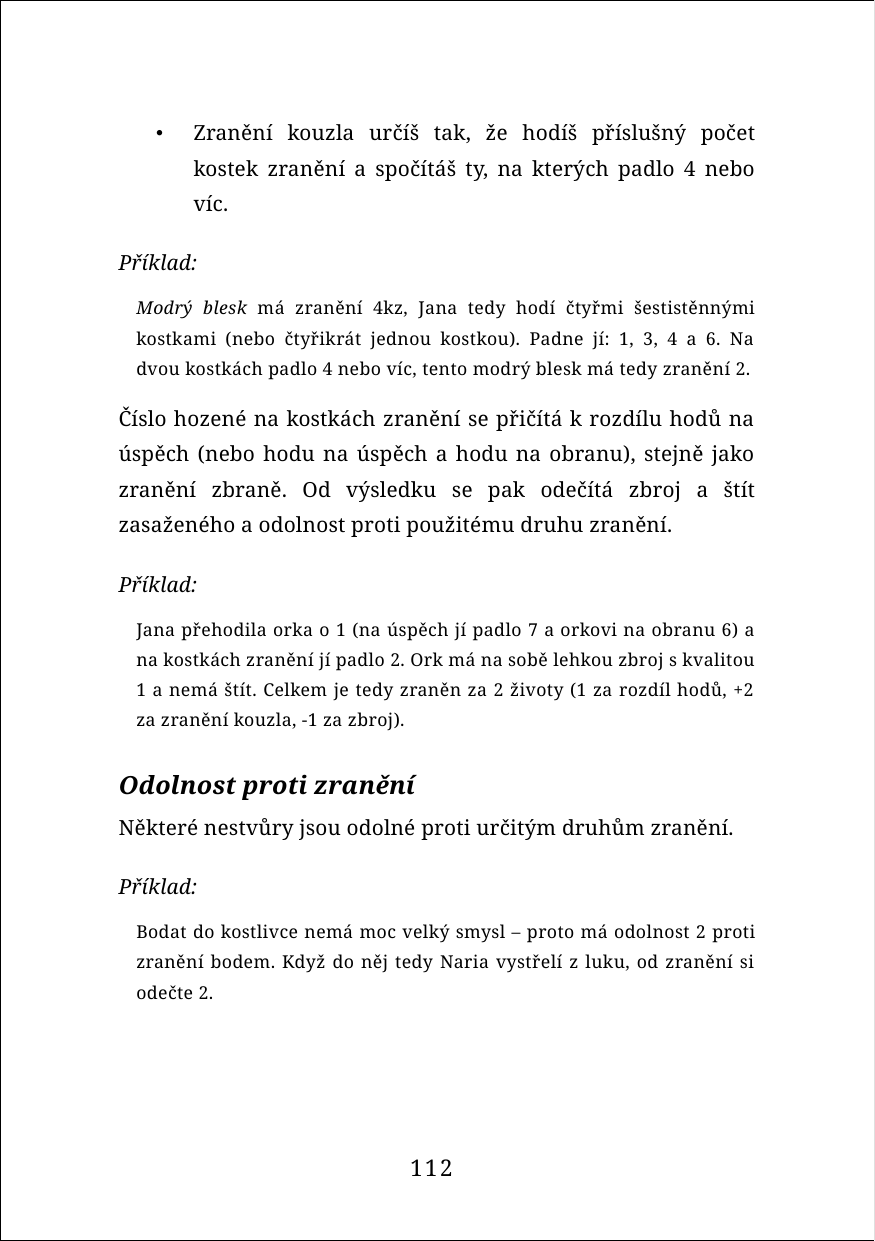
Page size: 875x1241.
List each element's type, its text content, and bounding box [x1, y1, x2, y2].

text Příklad: [118, 570, 756, 598]
text Některé nestvůry jsou odolné proti určitým druhům zranění. [118, 813, 756, 842]
text Jana přehodila orka o 1 (na úspěch jí padlo 7 a orkovi na obranu 6) a na kostkách zranění jí padlo 2. Ork má na sobě lehkou zbroj s kvalitou 1 a nemá štít. Celkem je tedy zraněn za 2 životy (1 za rozdíl hodů, +2 za zranění kouzla, -1 za zbroj). [136, 617, 756, 732]
subtitle Odolnost proti zranění [118, 767, 756, 801]
text Modrý blesk má zranění 4kz, Jana tedy hodí čtyřmi šestistěnnými kostkami (nebo čtyřikrát jednou kostkou). Padne jí: 1, 3, 4 a 6. Na dvou kostkách padlo 4 nebo víc, tento modrý blesk má tedy zranění 2. [136, 296, 756, 380]
text Číslo hozené na kostkách zranění se přičítá k rozdílu hodů na úspěch (nebo hodu na úspěch a hodu na obranu), stejně jako zranění zbraně. Od výsledku se pak odečítá zbroj a štít zasaženého a odolnost proti použitému druhu zranění. [118, 404, 756, 539]
text Příklad: [118, 872, 756, 901]
text Příklad: [118, 248, 756, 277]
list Zranění kouzla určíš tak, že hodíš příslušný počet kostek zranění a spočítáš ty, na kterých padlo 4 nebo víc. [156, 118, 756, 218]
text Bodat do kostlivce nemá moc velký smysl – proto má odolnost 2 proti zranění bodem. Když do něj tedy Naria vystřelí z luku, od zranění si odečte 2. [136, 920, 756, 1004]
